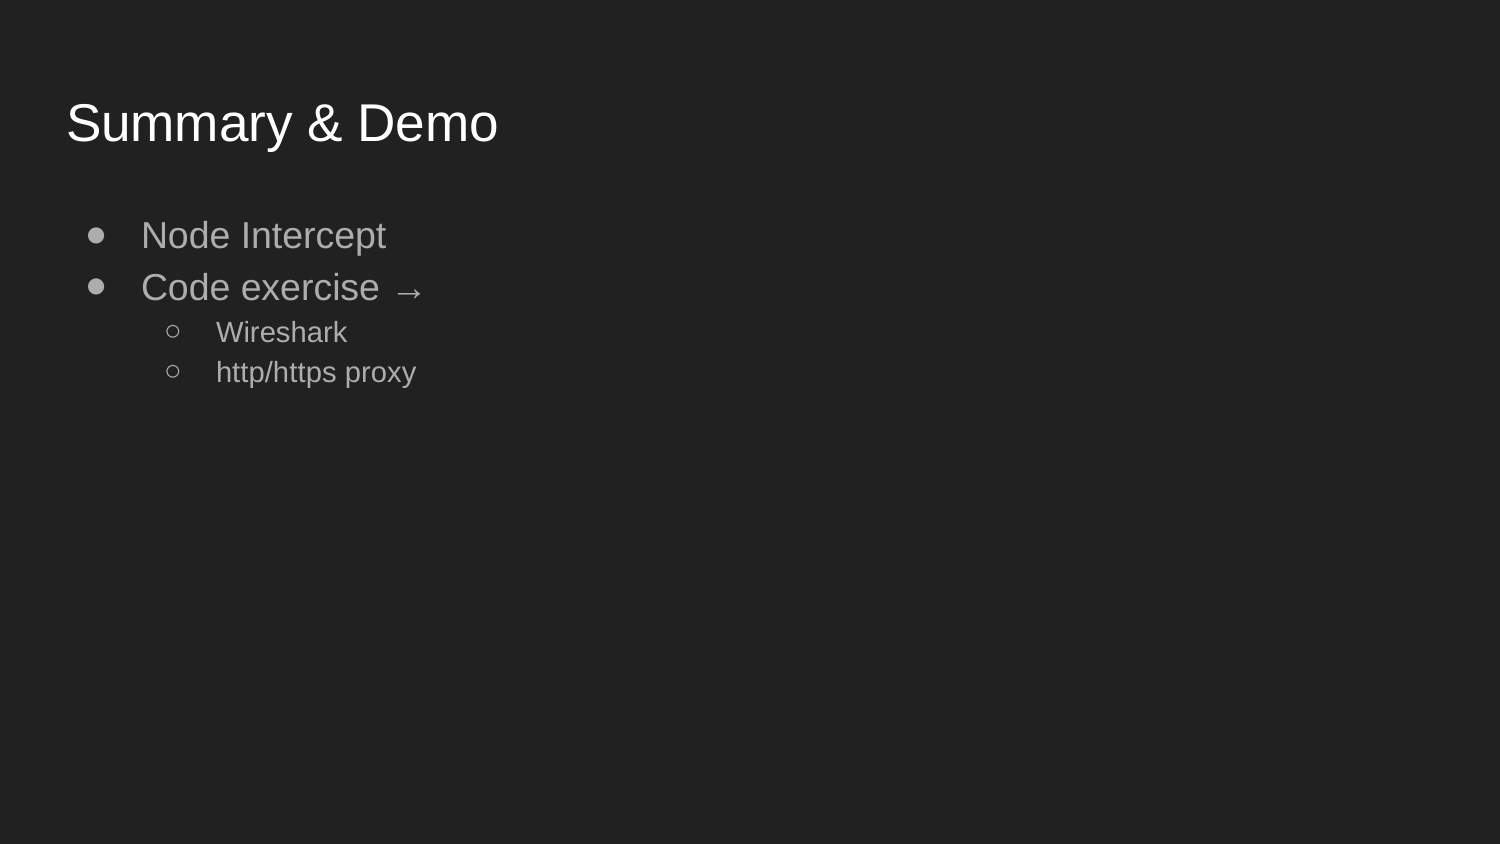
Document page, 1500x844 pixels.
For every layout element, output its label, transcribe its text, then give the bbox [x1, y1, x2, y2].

title Summary & Demo [51, 72, 1449, 167]
list Node Intercept Code exercise → Wireshark http/https proxy [51, 189, 1449, 750]
